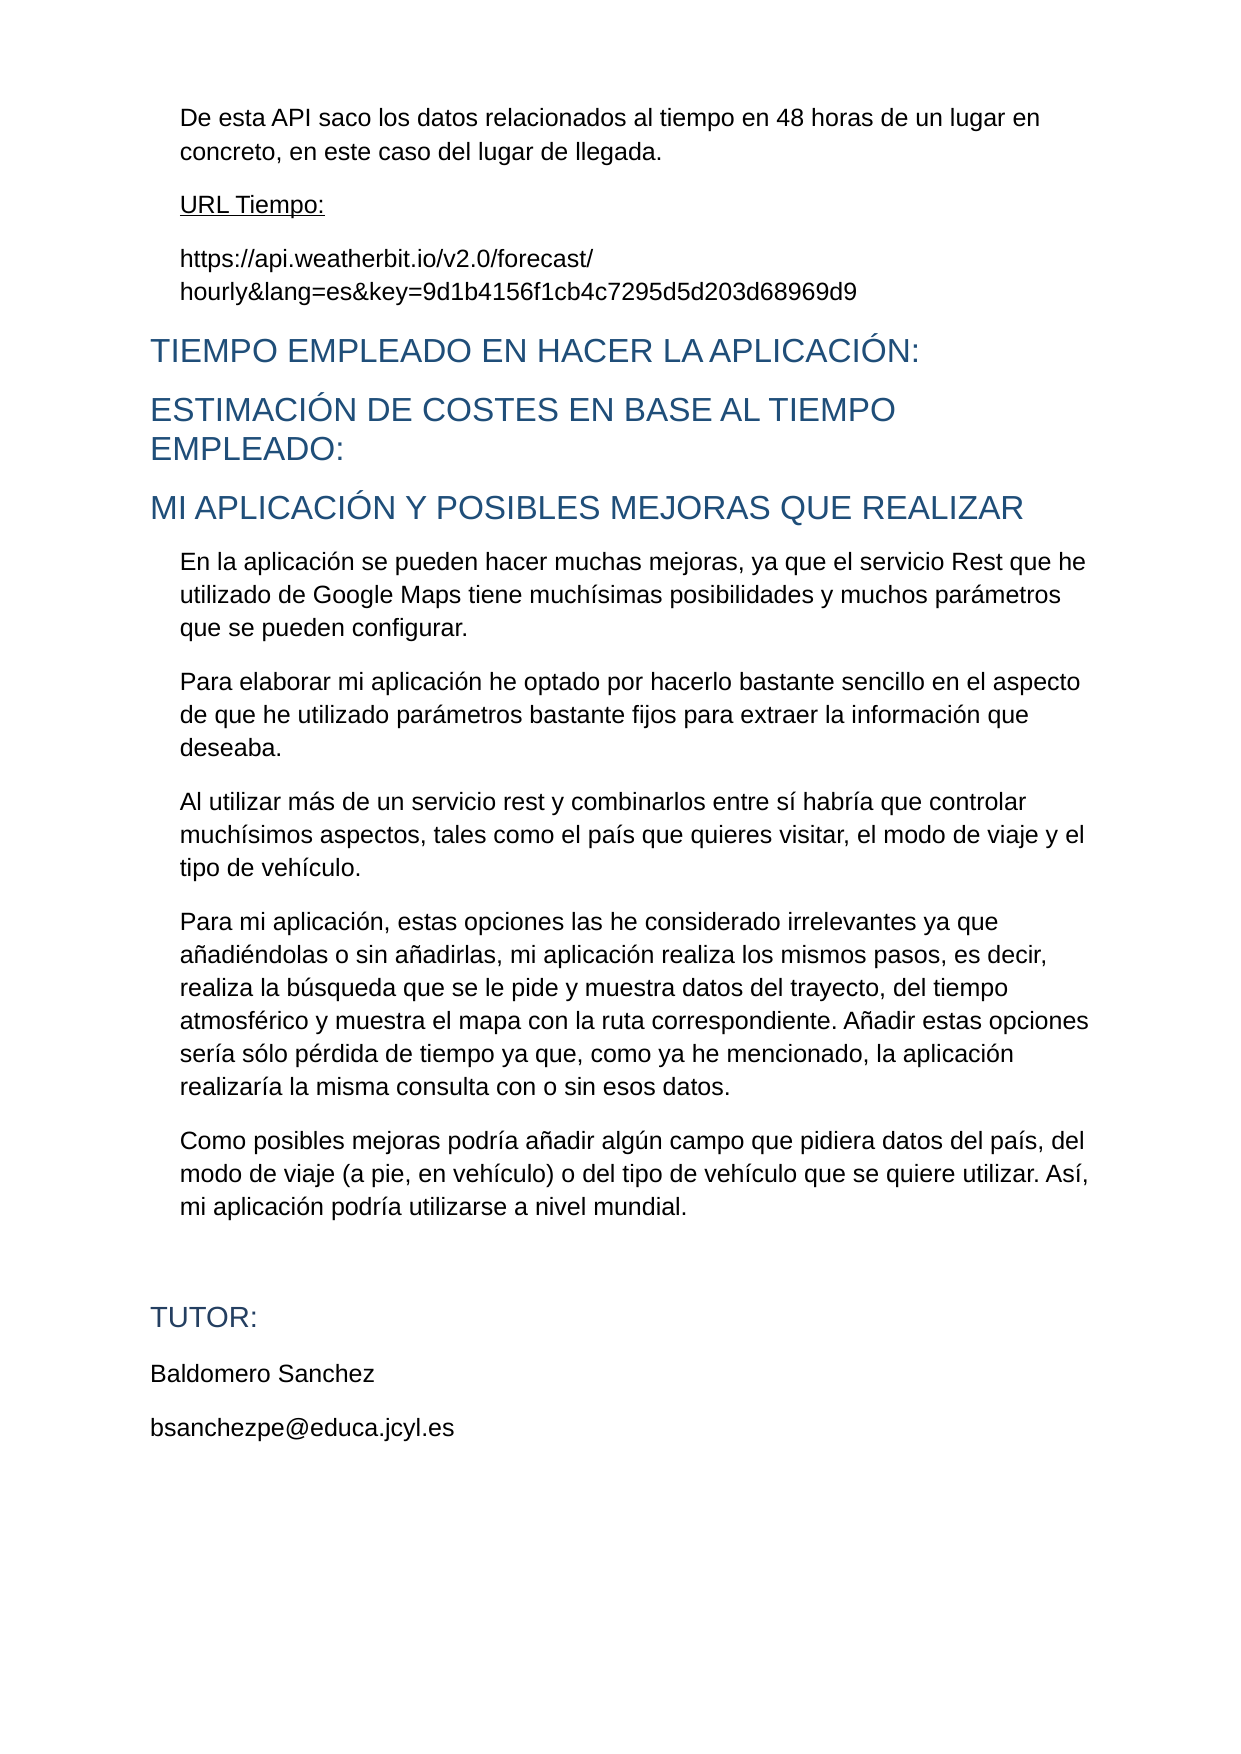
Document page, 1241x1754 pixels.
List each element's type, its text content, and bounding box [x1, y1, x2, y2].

text Baldomero Sanchez [150, 1359, 1090, 1388]
text https://api.weatherbit.io/v2.0/forecast/hourly&lang=es&key=9d1b4156f1cb4c7295d5d203d68969d9 [179, 244, 1090, 306]
text Al utilizar más de un servicio rest y combinarlos entre sí habría que controlar muchísimos aspectos, tales como el país que quieres visitar, el modo de viaje y el tipo de vehículo. [179, 787, 1090, 882]
text Para elaborar mi aplicación he optado por hacerlo bastante sencillo en el aspecto de que he utilizado parámetros bastante fijos para extraer la información que deseaba. [179, 667, 1090, 762]
subtitle TIEMPO EMPLEADO EN HACER LA APLICACIÓN: [150, 331, 1090, 369]
text TUTOR: [150, 1300, 1090, 1333]
text Como posibles mejoras podría añadir algún campo que pidiera datos del país, del modo de viaje (a pie, en vehículo) o del tipo de vehículo que se quiere utilizar. Así, mi aplicación podría utilizarse a nivel mundial. [179, 1126, 1090, 1221]
text Para mi aplicación, estas opciones las he considerado irrelevantes ya que añadiéndolas o sin añadirlas, mi aplicación realiza los mismos pasos, es decir, realiza la búsqueda que se le pide y muestra datos del trayecto, del tiempo atmosférico y muestra el mapa con la ruta correspondiente. Añadir estas opciones sería sólo pérdida de tiempo ya que, como ya he mencionado, la aplicación realizaría la misma consulta con o sin esos datos. [179, 907, 1090, 1101]
text En la aplicación se pueden hacer muchas mejoras, ya que el servicio Rest que he utilizado de Google Maps tiene muchísimas posibilidades y muchos parámetros que se pueden configurar. [179, 547, 1090, 642]
text De esta API saco los datos relacionados al tiempo en 48 horas de un lugar en concreto, en este caso del lugar de llegada. [179, 103, 1090, 165]
subtitle ESTIMACIÓN DE COSTES EN BASE AL TIEMPO EMPLEADO: [150, 390, 1090, 467]
subtitle MI APLICACIÓN Y POSIBLES MEJORAS QUE REALIZAR [150, 488, 1090, 526]
text bsanchezpe@educa.jcyl.es [150, 1413, 1090, 1442]
text URL Tiempo: [179, 190, 1090, 219]
